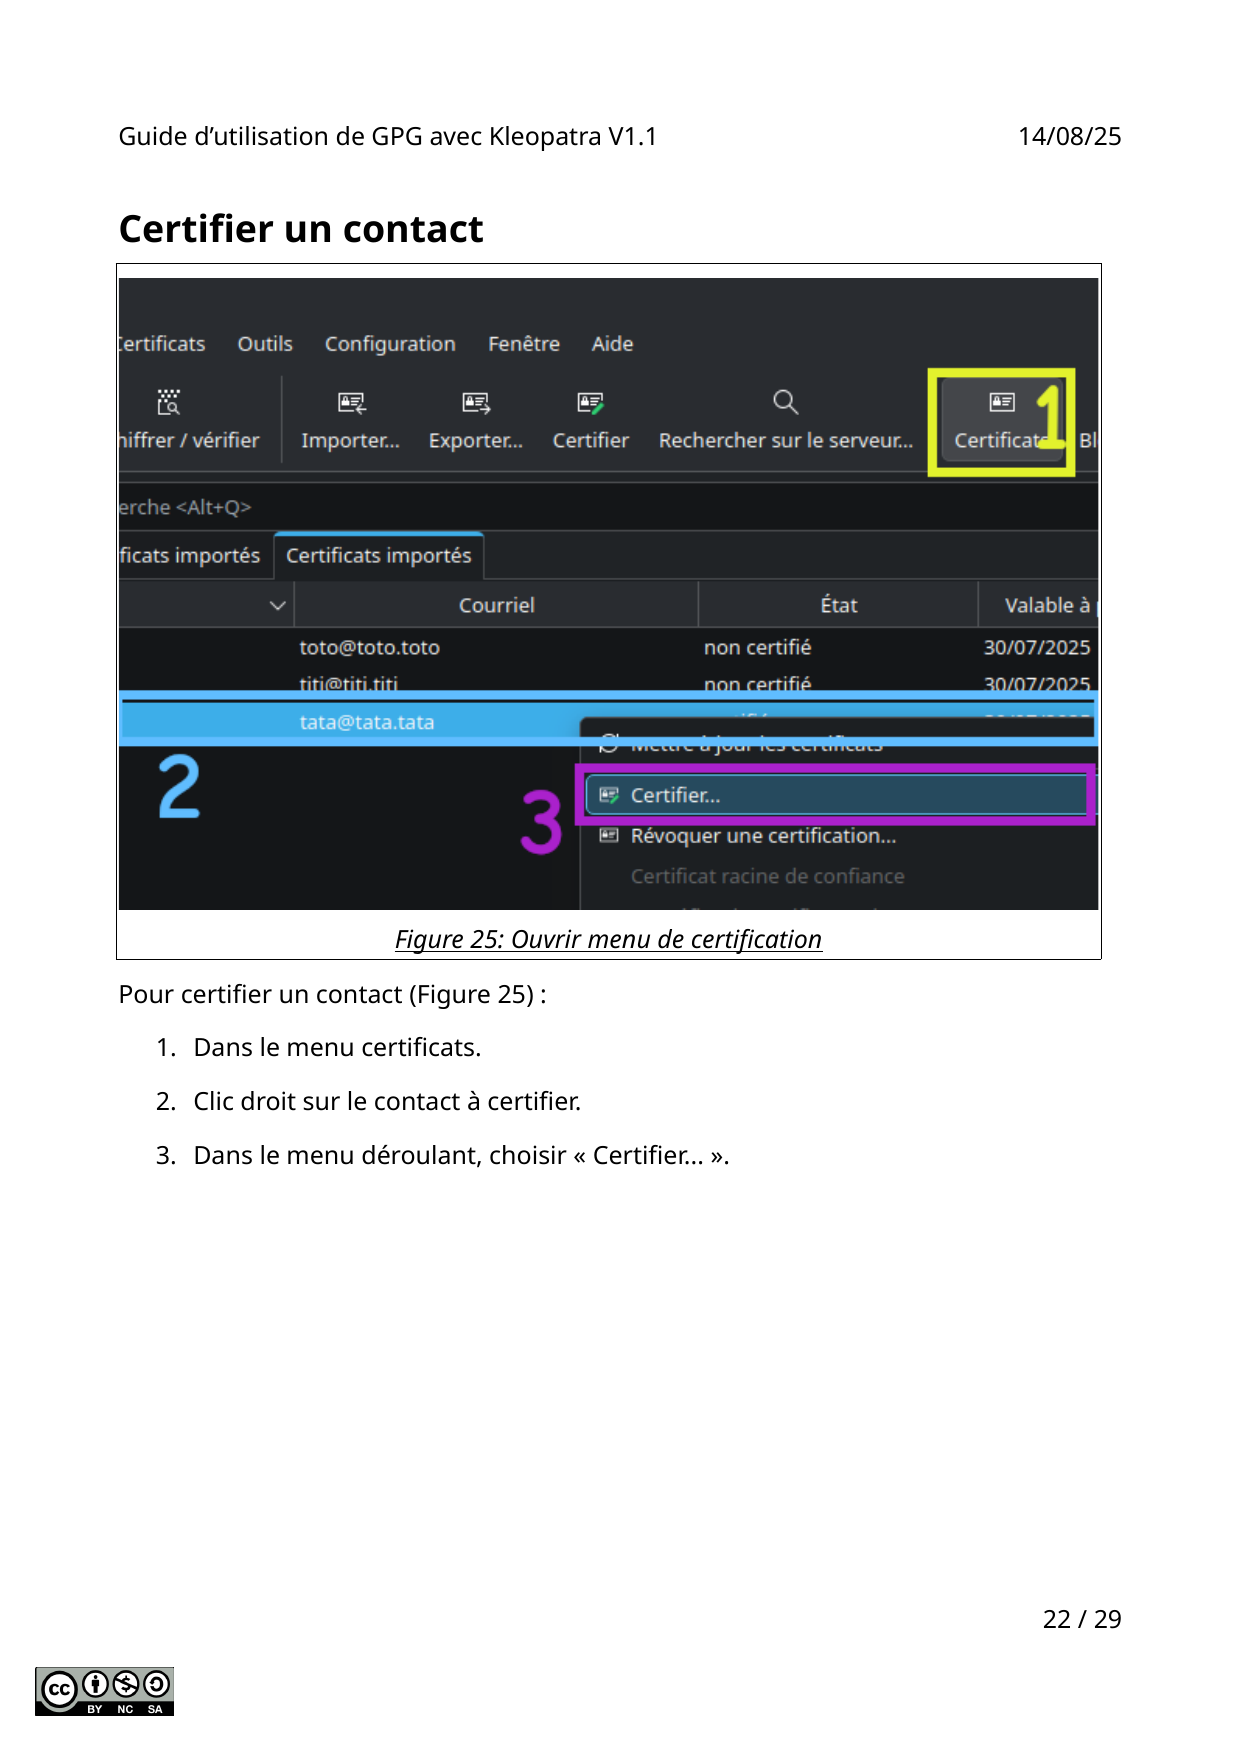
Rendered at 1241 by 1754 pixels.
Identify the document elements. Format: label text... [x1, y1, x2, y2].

text Pour certifier un contact (Figure 25) : [118, 922, 1122, 1010]
text Figure 25: Ouvrir menu de certification [119, 910, 1098, 956]
subtitle Certifier un contact [118, 202, 1122, 253]
picture [118, 278, 1099, 910]
list Clic droit sur le contact à certifier. [156, 1084, 1122, 1118]
list Dans le menu certificats. [156, 1030, 1122, 1064]
text Pour certifier un contact (Figure 25) : [117, 922, 1101, 959]
list Dans le menu déroulant, choisir « Certifier... ». [156, 1138, 1122, 1172]
picture [35, 1667, 174, 1716]
